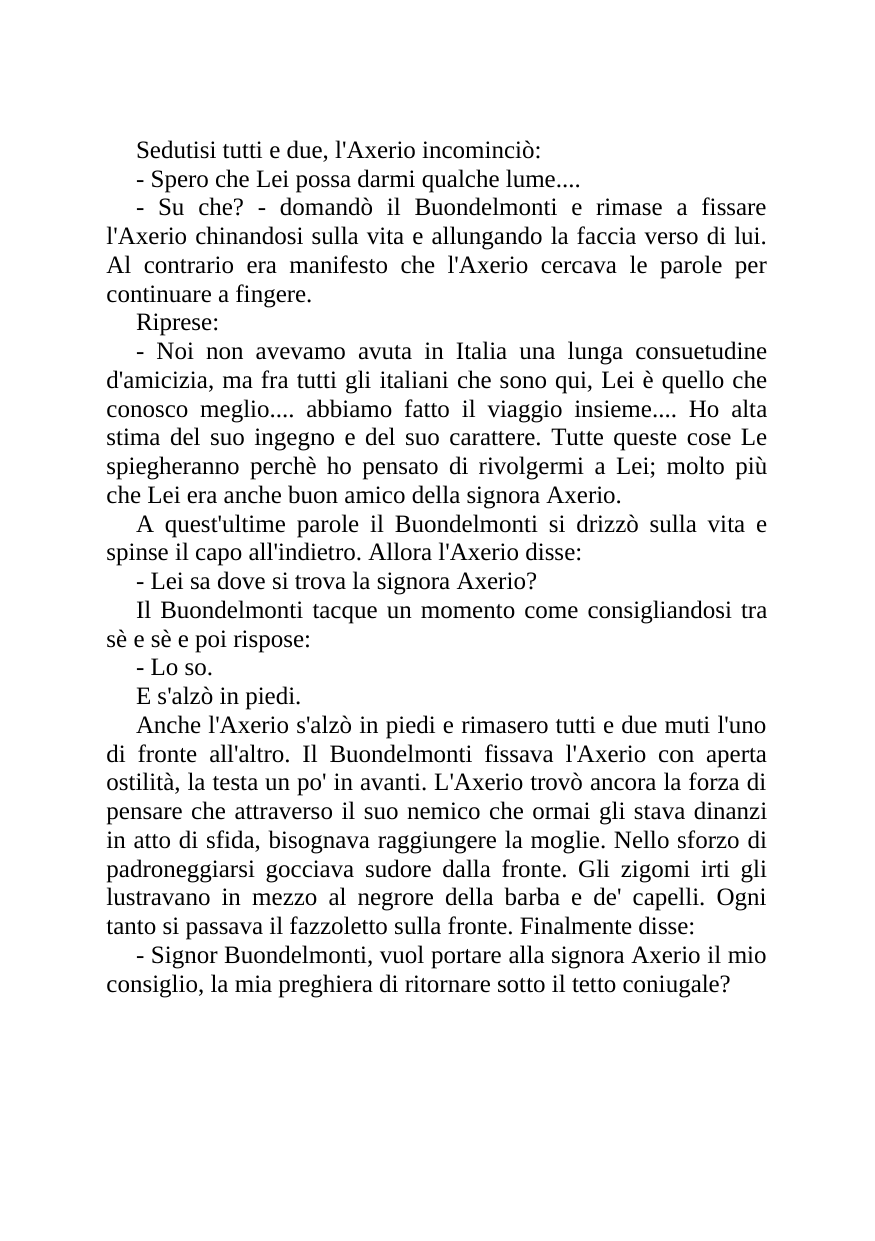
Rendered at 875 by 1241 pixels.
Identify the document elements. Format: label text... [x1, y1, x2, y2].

text A quest'ultime parole il Buondelmonti si drizzò sulla vita e spinse il capo all'indietro. Allora l'Axerio disse: [106, 509, 768, 566]
text - Su che? - domandò il Buondelmonti e rimase a fissare l'Axerio chinandosi sulla vita e allungando la faccia verso di lui. Al contrario era manifesto che l'Axerio cercava le parole per continuare a fingere. [106, 192, 768, 307]
text E s'alzò in piedi. [106, 681, 768, 710]
text - Signor Buondelmonti, vuol portare alla signora Axerio il mio consiglio, la mia preghiera di ritornare sotto il tetto coniugale? [106, 940, 768, 997]
text Il Buondelmonti tacque un momento come consigliandosi tra sè e sè e poi rispose: [106, 595, 768, 652]
text - Noi non avevamo avuta in Italia una lunga consuetudine d'amicizia, ma fra tutti gli italiani che sono qui, Lei è quello che conosco meglio.... abbiamo fatto il viaggio insieme.... Ho alta stima del suo ingegno e del suo carattere. Tutte queste cose Le spiegheranno perchè ho pensato di rivolgermi a Lei; molto più che Lei era anche buon amico della signora Axerio. [106, 336, 768, 509]
text Sedutisi tutti e due, l'Axerio incominciò: [106, 135, 768, 164]
text Riprese: [106, 307, 768, 336]
text - Lo so. [106, 652, 768, 681]
text - Lei sa dove si trova la signora Axerio? [106, 566, 768, 595]
text - Spero che Lei possa darmi qualche lume.... [106, 164, 768, 192]
text Anche l'Axerio s'alzò in piedi e rimasero tutti e due muti l'uno di fronte all'altro. Il Buondelmonti fissava l'Axerio con aperta ostilità, la testa un po' in avanti. L'Axerio trovò ancora la forza di pensare che attraverso il suo nemico che ormai gli stava dinanzi in atto di sfida, bisognava raggiungere la moglie. Nello sforzo di padroneggiarsi gocciava sudore dalla fronte. Gli zigomi irti gli lustravano in mezzo al negrore della barba e de' capelli. Ogni tanto si passava il fazzoletto sulla fronte. Finalmente disse: [106, 710, 768, 940]
